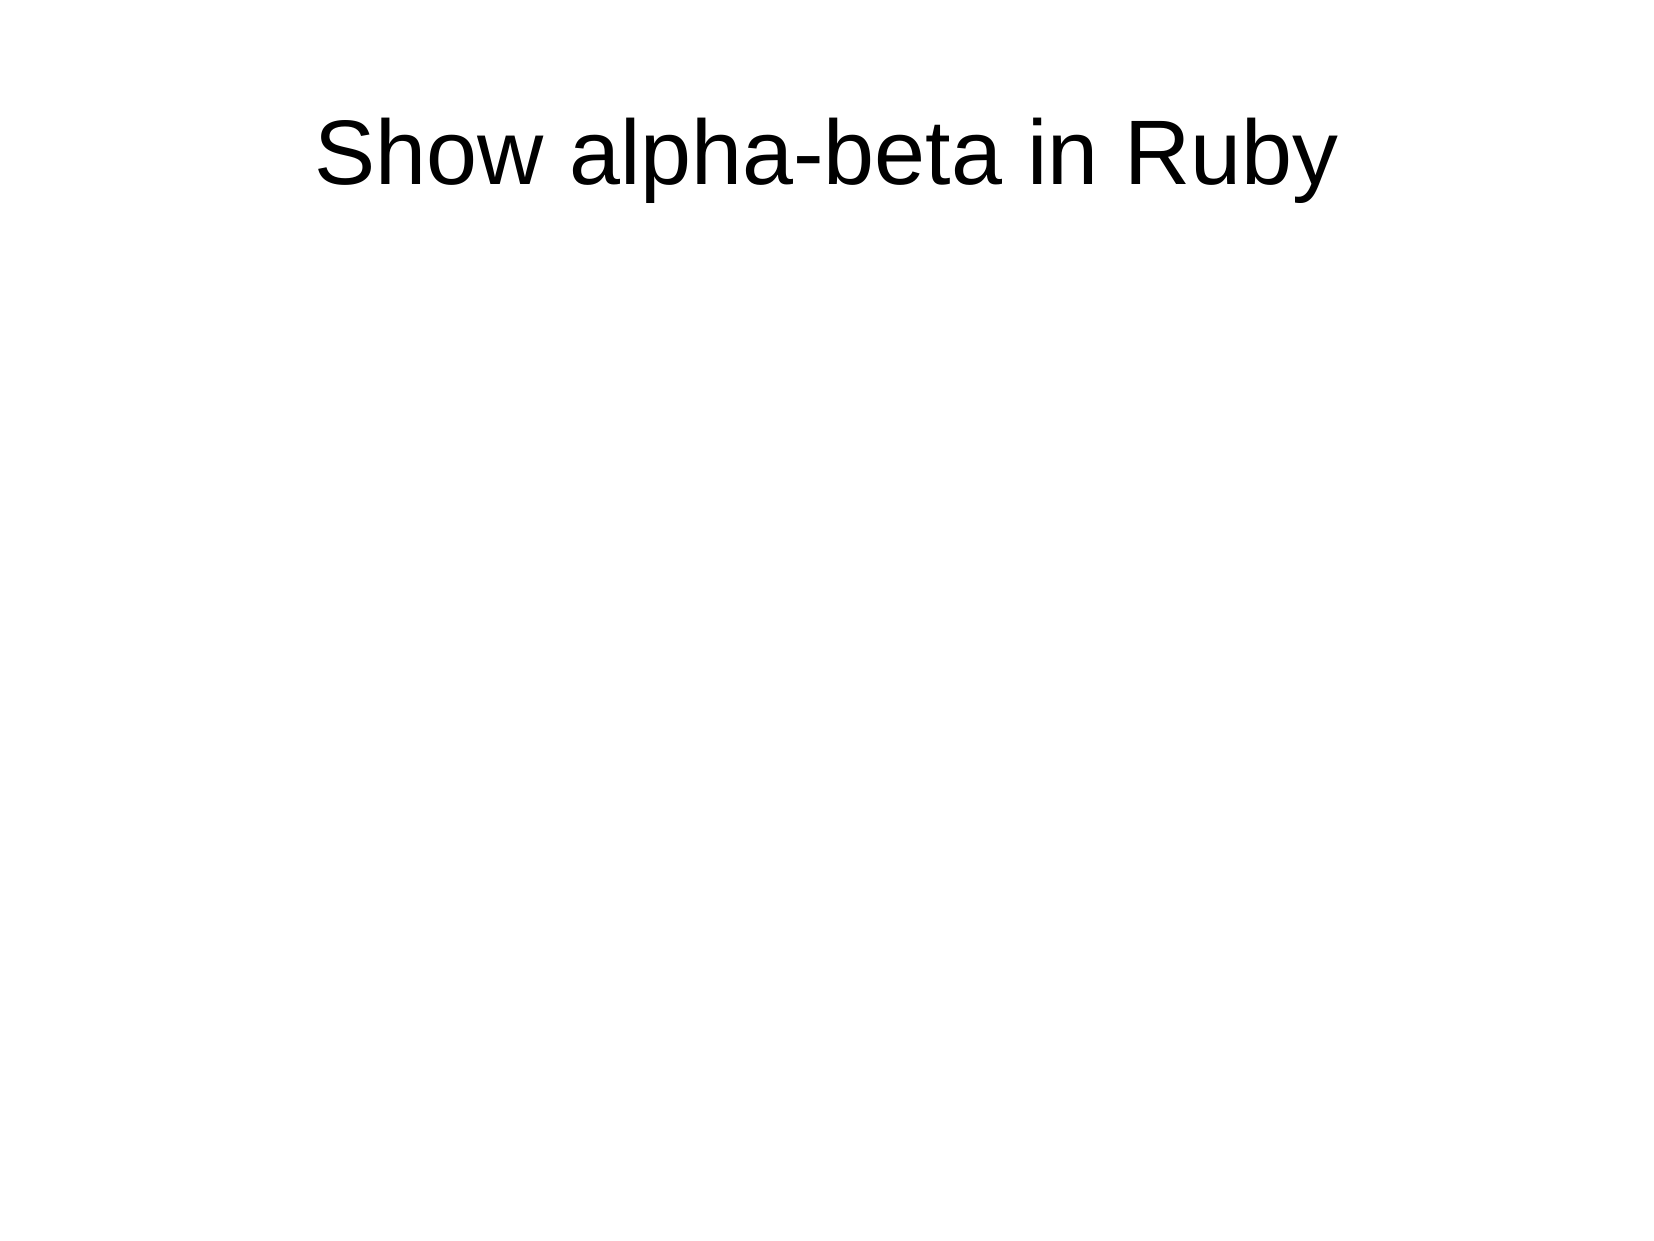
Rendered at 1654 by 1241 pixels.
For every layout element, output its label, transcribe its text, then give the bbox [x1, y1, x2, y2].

title Show alpha-beta in Ruby [82, 49, 1571, 257]
